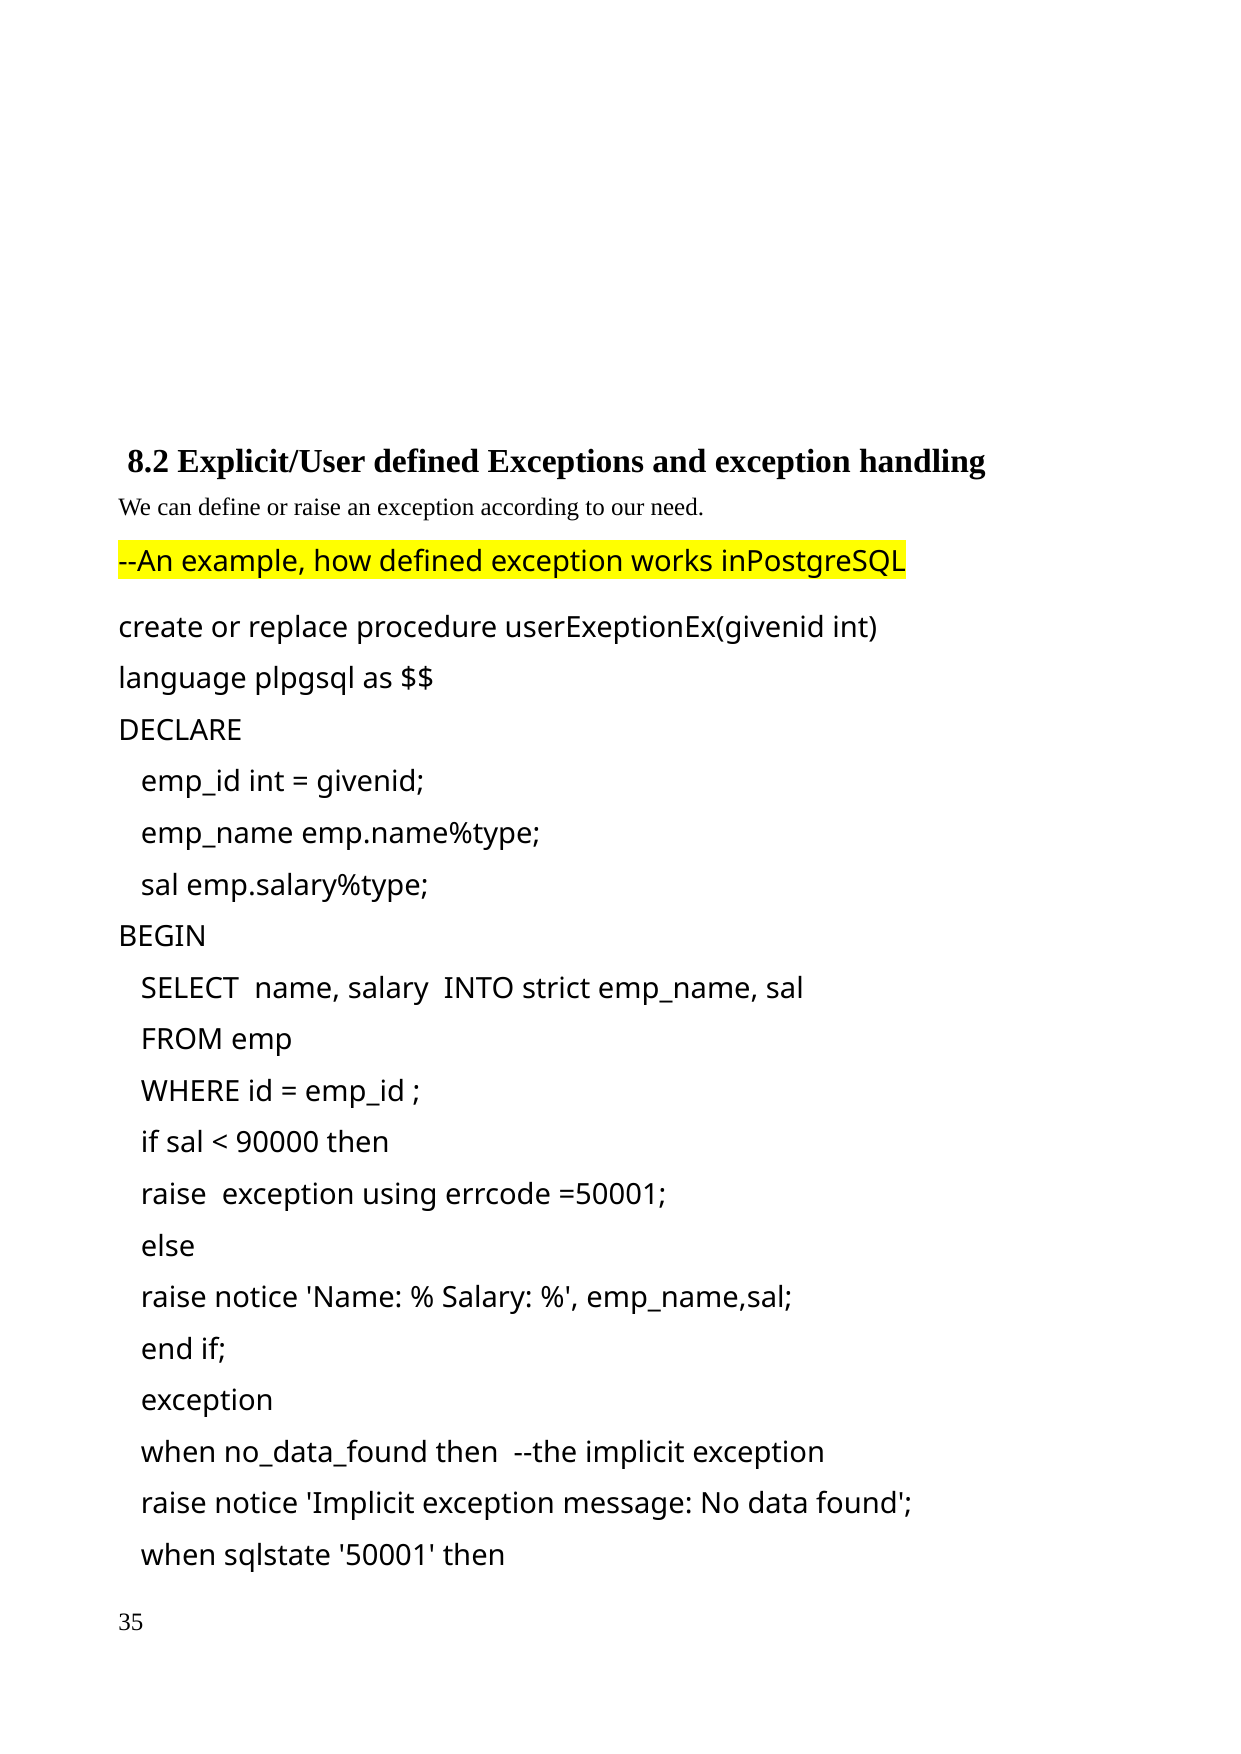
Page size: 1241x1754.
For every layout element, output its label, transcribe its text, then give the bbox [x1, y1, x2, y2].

text when sqlstate '50001' then [118, 1534, 1122, 1574]
text when no_data_found then --the implicit exception [118, 1431, 1122, 1471]
text exception [118, 1379, 1122, 1419]
text raise notice 'Name: % Salary: %', emp_name,sal; [118, 1276, 1122, 1316]
text raise exception using errcode =50001; [118, 1173, 1122, 1213]
text create or replace procedure userExeptionEx(givenid int) [118, 606, 1122, 646]
text SELECT name, salary INTO strict emp_name, sal [118, 967, 1122, 1007]
subtitle 8.2 Explicit/User defined Exceptions and exception handling [118, 441, 1107, 480]
text WHERE id = emp_id ; [118, 1070, 1122, 1110]
text DECLARE [118, 709, 1122, 749]
text if sal < 90000 then [118, 1122, 1122, 1161]
text sal emp.salary%type; [118, 864, 1122, 903]
text emp_name emp.name%type; [118, 812, 1122, 852]
text BEGIN [118, 915, 1122, 955]
text FROM emp [118, 1018, 1122, 1058]
text raise notice 'Implicit exception message: No data found'; [118, 1483, 1122, 1522]
text else [118, 1225, 1122, 1264]
text --An example, how defined exception works inPostgreSQL [118, 540, 1122, 579]
text emp_id int = givenid; [118, 761, 1122, 800]
text end if; [118, 1328, 1122, 1368]
text language plpgsql as $$ [118, 658, 1122, 697]
text We can define or raise an exception according to our need. [118, 492, 1122, 521]
